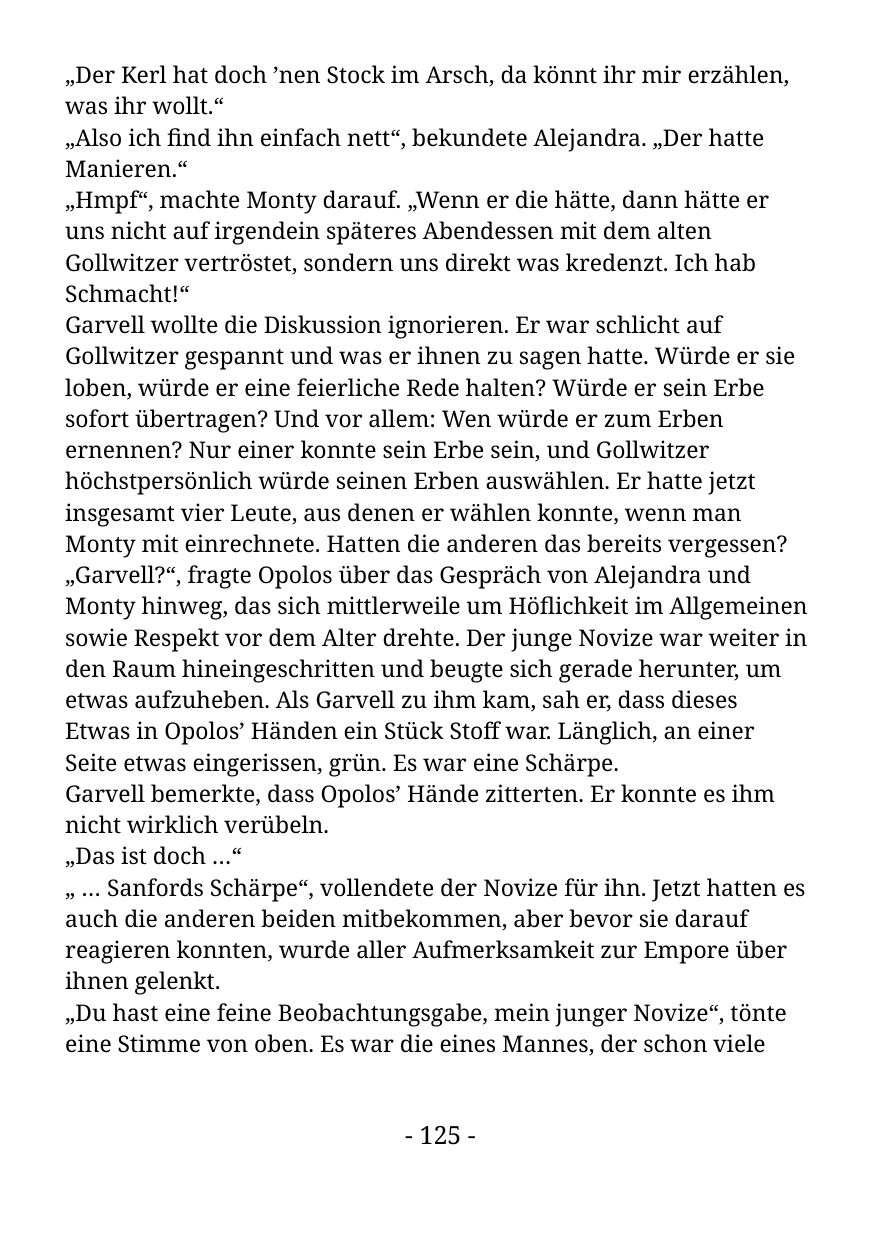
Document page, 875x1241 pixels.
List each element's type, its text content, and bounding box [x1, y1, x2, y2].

text Garvell wollte die Diskussion ignorieren. Er war schlicht auf Gollwitzer gespannt und was er ihnen zu sagen hatte. Würde er sie loben, würde er eine feierliche Rede halten? Würde er sein Erbe sofort übertragen? Und vor allem: Wen würde er zum Erben ernennen? Nur einer konnte sein Erbe sein, und Gollwitzer höchstpersönlich würde seinen Erben auswählen. Er hatte jetzt insgesamt vier Leute, aus denen er wählen konnte, wenn man Monty mit einrechnete. Hatten die anderen das bereits vergessen? [65, 309, 809, 559]
text „Der Kerl hat doch ’nen Stock im Arsch, da könnt ihr mir erzählen, was ihr wollt.“ [65, 59, 809, 122]
text „Garvell?“, fragte Opolos über das Gespräch von Alejandra und Monty hinweg, das sich mittlerweile um Höflichkeit im Allgemeinen sowie Respekt vor dem Alter drehte. Der junge Novize war weiter in den Raum hineingeschritten und beugte sich gerade herunter, um etwas aufzuheben. Als Garvell zu ihm kam, sah er, dass dieses Etwas in Opolos’ Händen ein Stück Stoff war. Länglich, an einer Seite etwas eingerissen, grün. Es war eine Schärpe. [65, 559, 809, 778]
text „Also ich find ihn einfach nett“, bekundete Alejandra. „Der hatte Manieren.“ [65, 122, 809, 184]
text „Du hast eine feine Beobachtungsgabe, mein junger Novize“, tönte eine Stimme von oben. Es war die eines Mannes, der schon viele [65, 997, 809, 1059]
text Garvell bemerkte, dass Opolos’ Hände zitterten. Er konnte es ihm nicht wirklich verübeln. [65, 778, 809, 840]
text „Das ist doch …“ [65, 840, 809, 872]
text „ … Sanfords Schärpe“, vollendete der Novize für ihn. Jetzt hatten es auch die anderen beiden mitbekommen, aber bevor sie darauf reagieren konnten, wurde aller Aufmerksamkeit zur Empore über ihnen gelenkt. [65, 872, 809, 997]
text „Hmpf“, machte Monty darauf. „Wenn er die hätte, dann hätte er uns nicht auf irgendein späteres Abendessen mit dem alten Gollwitzer vertröstet, sondern uns direkt was kredenzt. Ich hab Schmacht!“ [65, 184, 809, 309]
